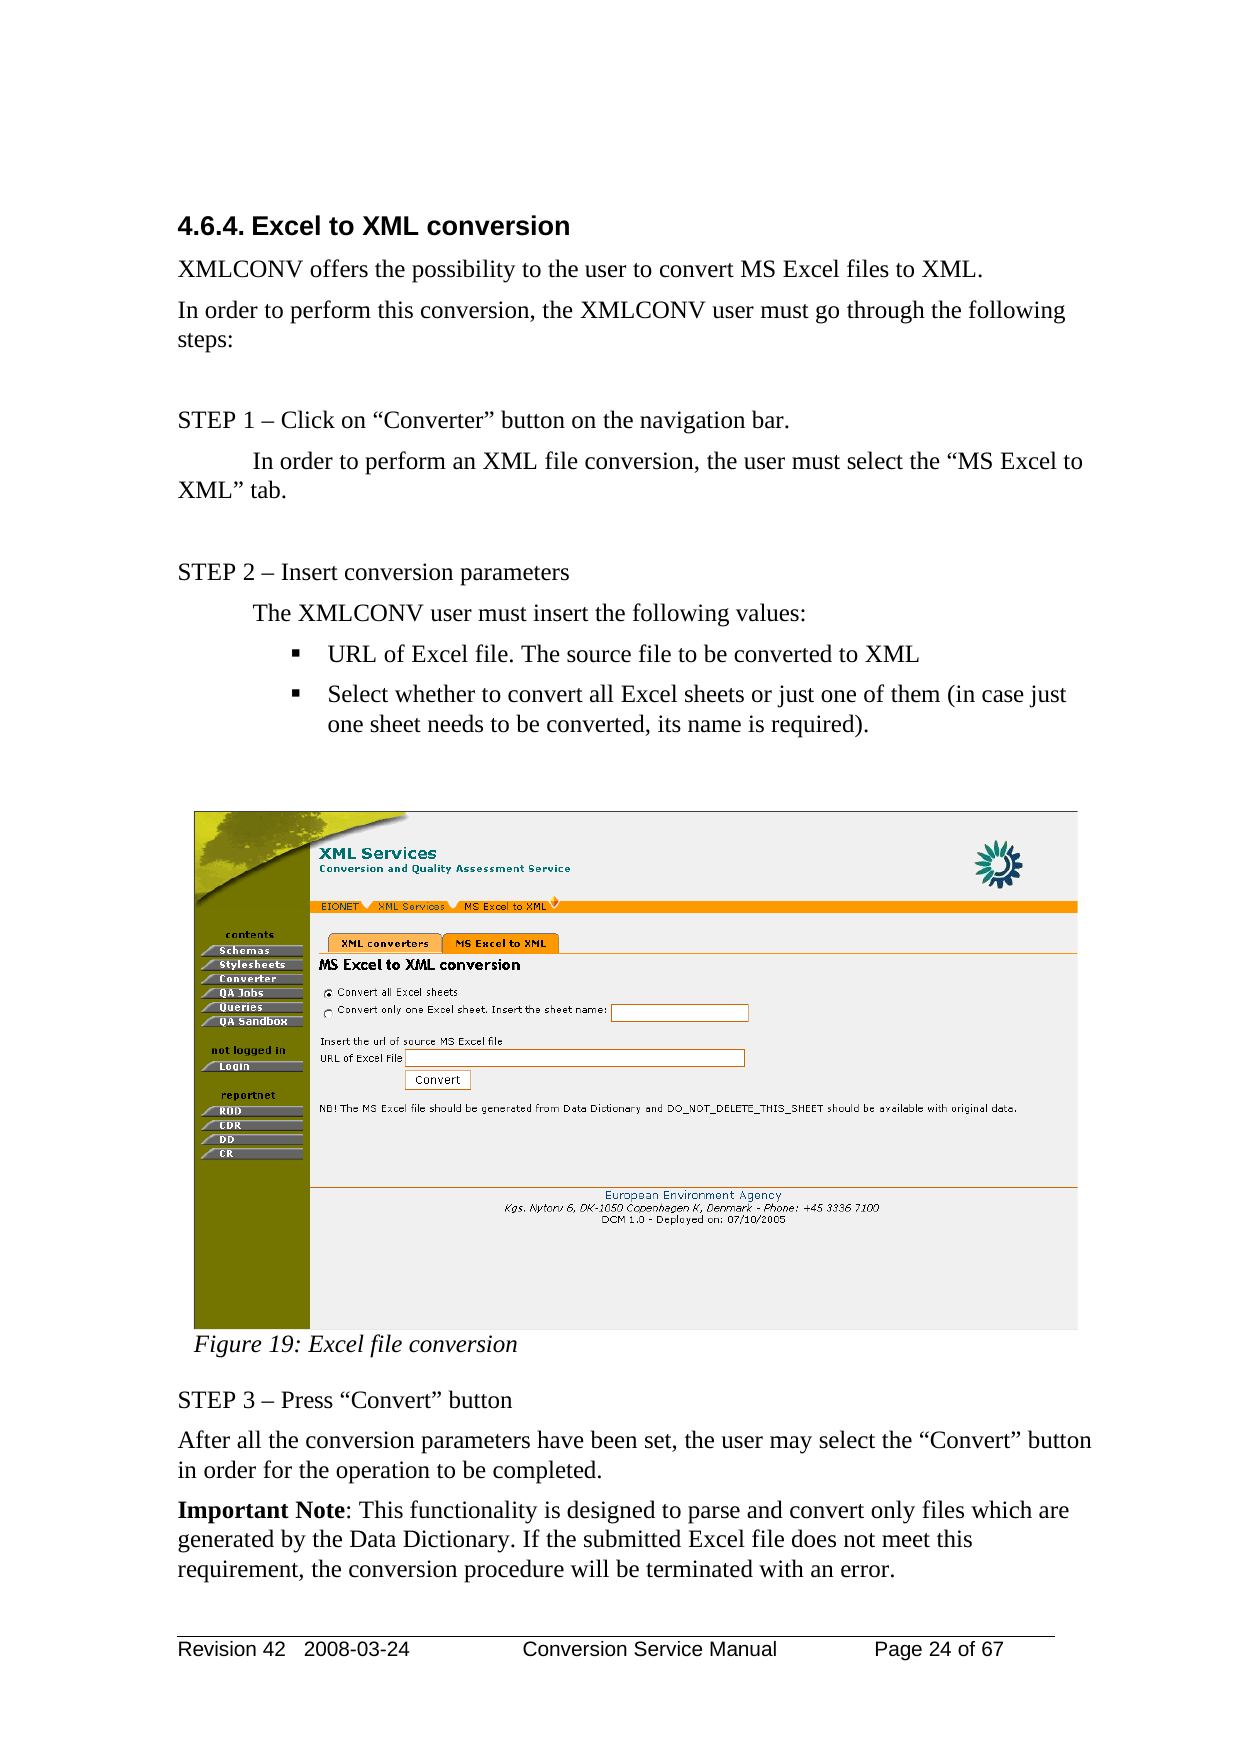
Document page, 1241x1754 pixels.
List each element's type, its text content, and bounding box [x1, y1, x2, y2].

text In order to perform this conversion, the XMLCONV user must go through the following steps: [177, 294, 1092, 353]
text Figure 19: Excel file conversion [194, 1330, 1077, 1358]
text The XMLCONV user must insert the following values: [177, 598, 1092, 627]
text STEP 3 – Press “Convert” button [177, 1384, 1092, 1414]
text In order to perform an XML file conversion, the user must select the “MS Excel to XML” tab. [177, 446, 1092, 504]
text STEP 1 – Click on “Converter” button on the navigation bar. [177, 405, 1092, 434]
subtitle Excel to XML conversion [177, 210, 1092, 241]
list Select whether to convert all Excel sheets or just one of them (in case just one sheet needs to be converted, its name is required). [290, 679, 1092, 737]
list URL of Excel file. The source file to be converted to XML [290, 638, 1092, 668]
text Important Note: This functionality is designed to parse and convert only files which are generated by the Data Dictionary. If the submitted Excel file does not meet this requirement, the conversion procedure will be terminated with an error. [177, 1495, 1092, 1582]
picture [193, 811, 1078, 1330]
text XMLCONV offers the possibility to the user to convert MS Excel files to XML. [177, 254, 1092, 283]
text After all the conversion parameters have been set, the user may select the “Convert” button in order for the operation to be completed. [177, 1425, 1092, 1483]
text STEP 2 – Insert conversion parameters [177, 557, 1092, 586]
